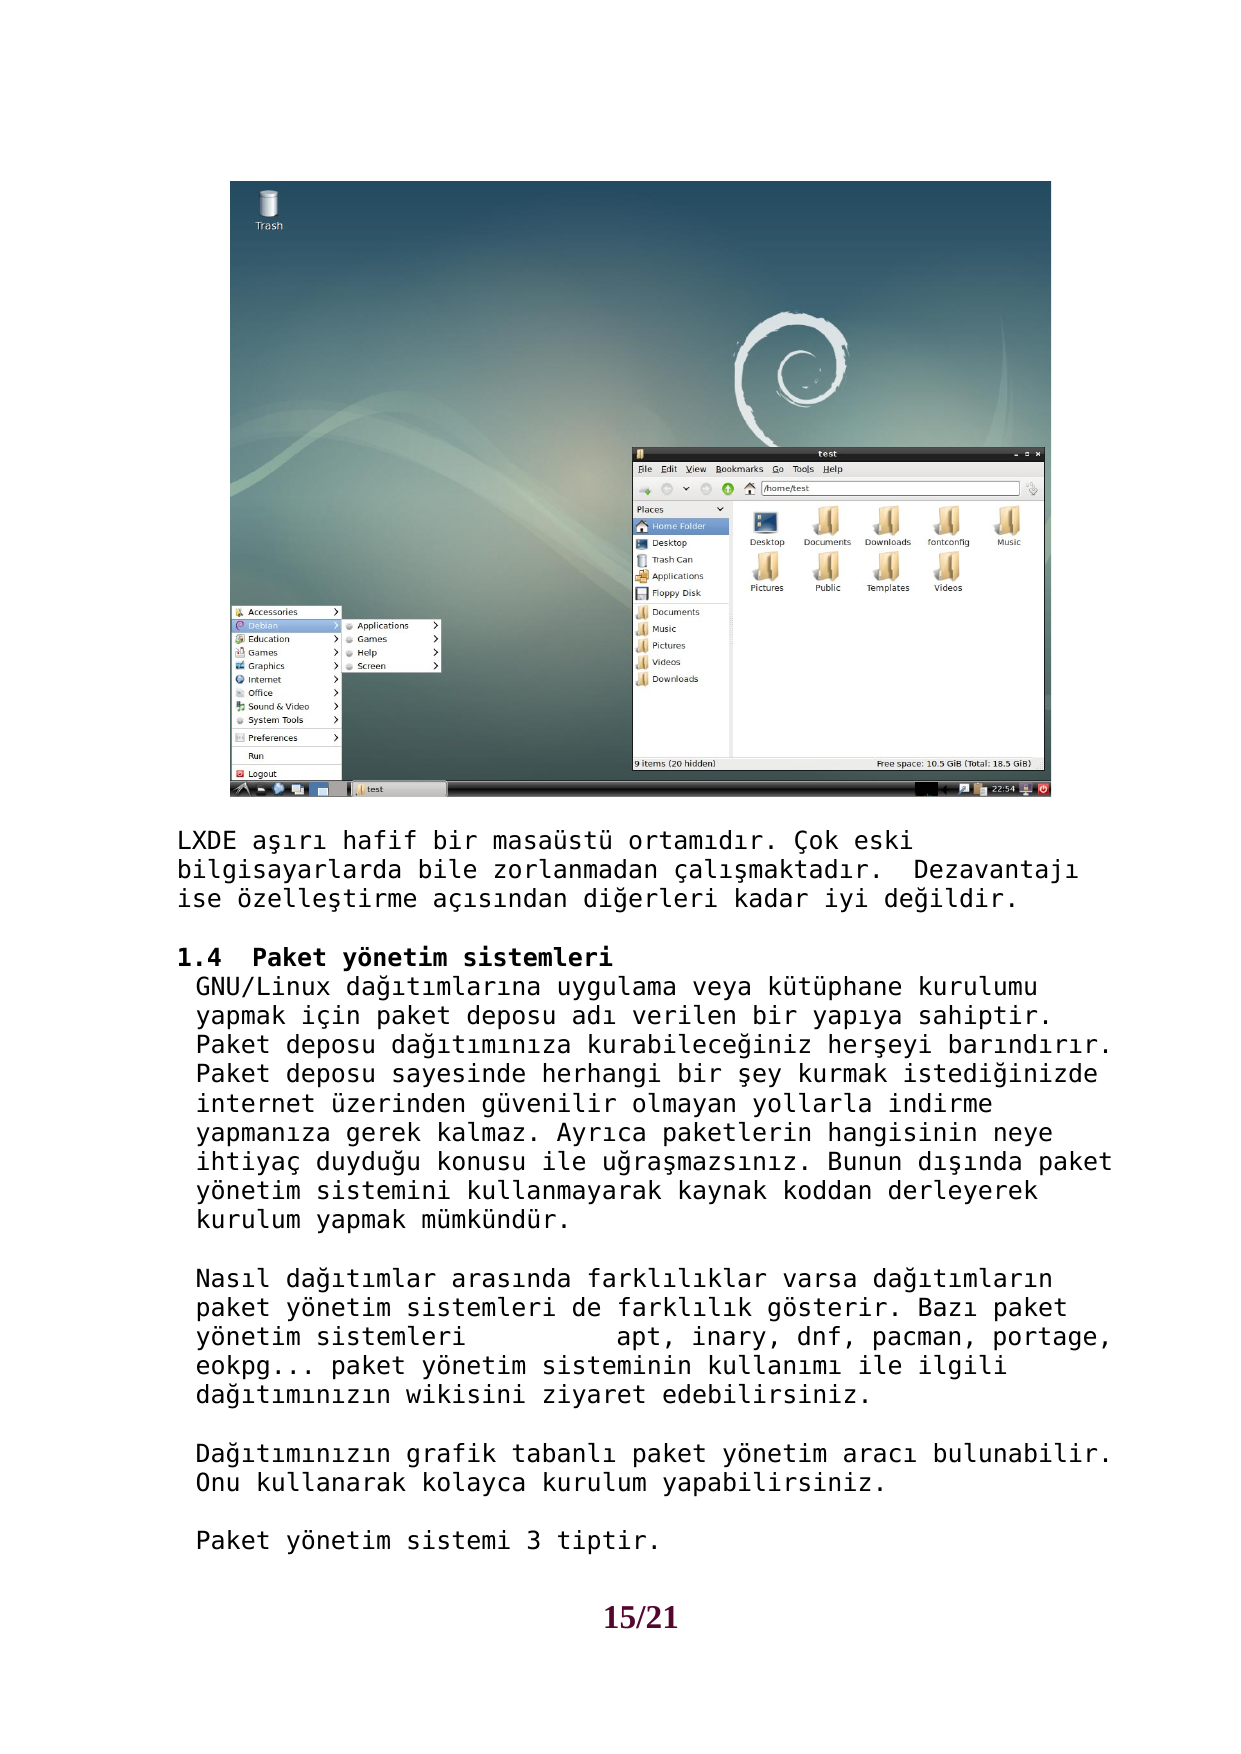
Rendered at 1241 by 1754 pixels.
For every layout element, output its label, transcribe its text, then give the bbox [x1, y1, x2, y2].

text Nasıl dağıtımlar arasında farklılıklar varsa dağıtımların paket yönetim sistemleri de farklılık gösterir. Bazı paket yönetim sistemleri apt, inary, dnf, pacman, portage, eokpg... paket yönetim sisteminin kullanımı ile ilgili dağıtımınızın wikisini ziyaret edebilirsiniz. [195, 1264, 1123, 1409]
text Paket yönetim sistemi 3 tiptir. [195, 1526, 1123, 1555]
text 1.4 Paket yönetim sistemleri [177, 943, 1123, 972]
text Dağıtımınızın grafik tabanlı paket yönetim aracı bulunabilir. Onu kullanarak kolayca kurulum yapabilirsiniz. [195, 1439, 1123, 1497]
text GNU/Linux dağıtımlarına uygulama veya kütüphane kurulumu yapmak için paket deposu adı verilen bir yapıya sahiptir. Paket deposu dağıtımınıza kurabileceğiniz herşeyi barındırır. Paket deposu sayesinde herhangi bir şey kurmak istediğinizde internet üzerinden güvenilir olmayan yollarla indirme yapmanıza gerek kalmaz. Ayrıca paketlerin hangisinin neye ihtiyaç duyduğu konusu ile uğraşmazsınız. Bunun dışında paket yönetim sistemini kullanmayarak kaynak koddan derleyerek kurulum yapmak mümkündür. [195, 972, 1123, 1234]
text LXDE aşırı hafif bir masaüstü ortamıdır. Çok eski bilgisayarlarda bile zorlanmadan çalışmaktadır. Dezavantajı ise özelleştirme açısından diğerleri kadar iyi değildir. [177, 797, 1123, 914]
picture [230, 181, 1052, 797]
